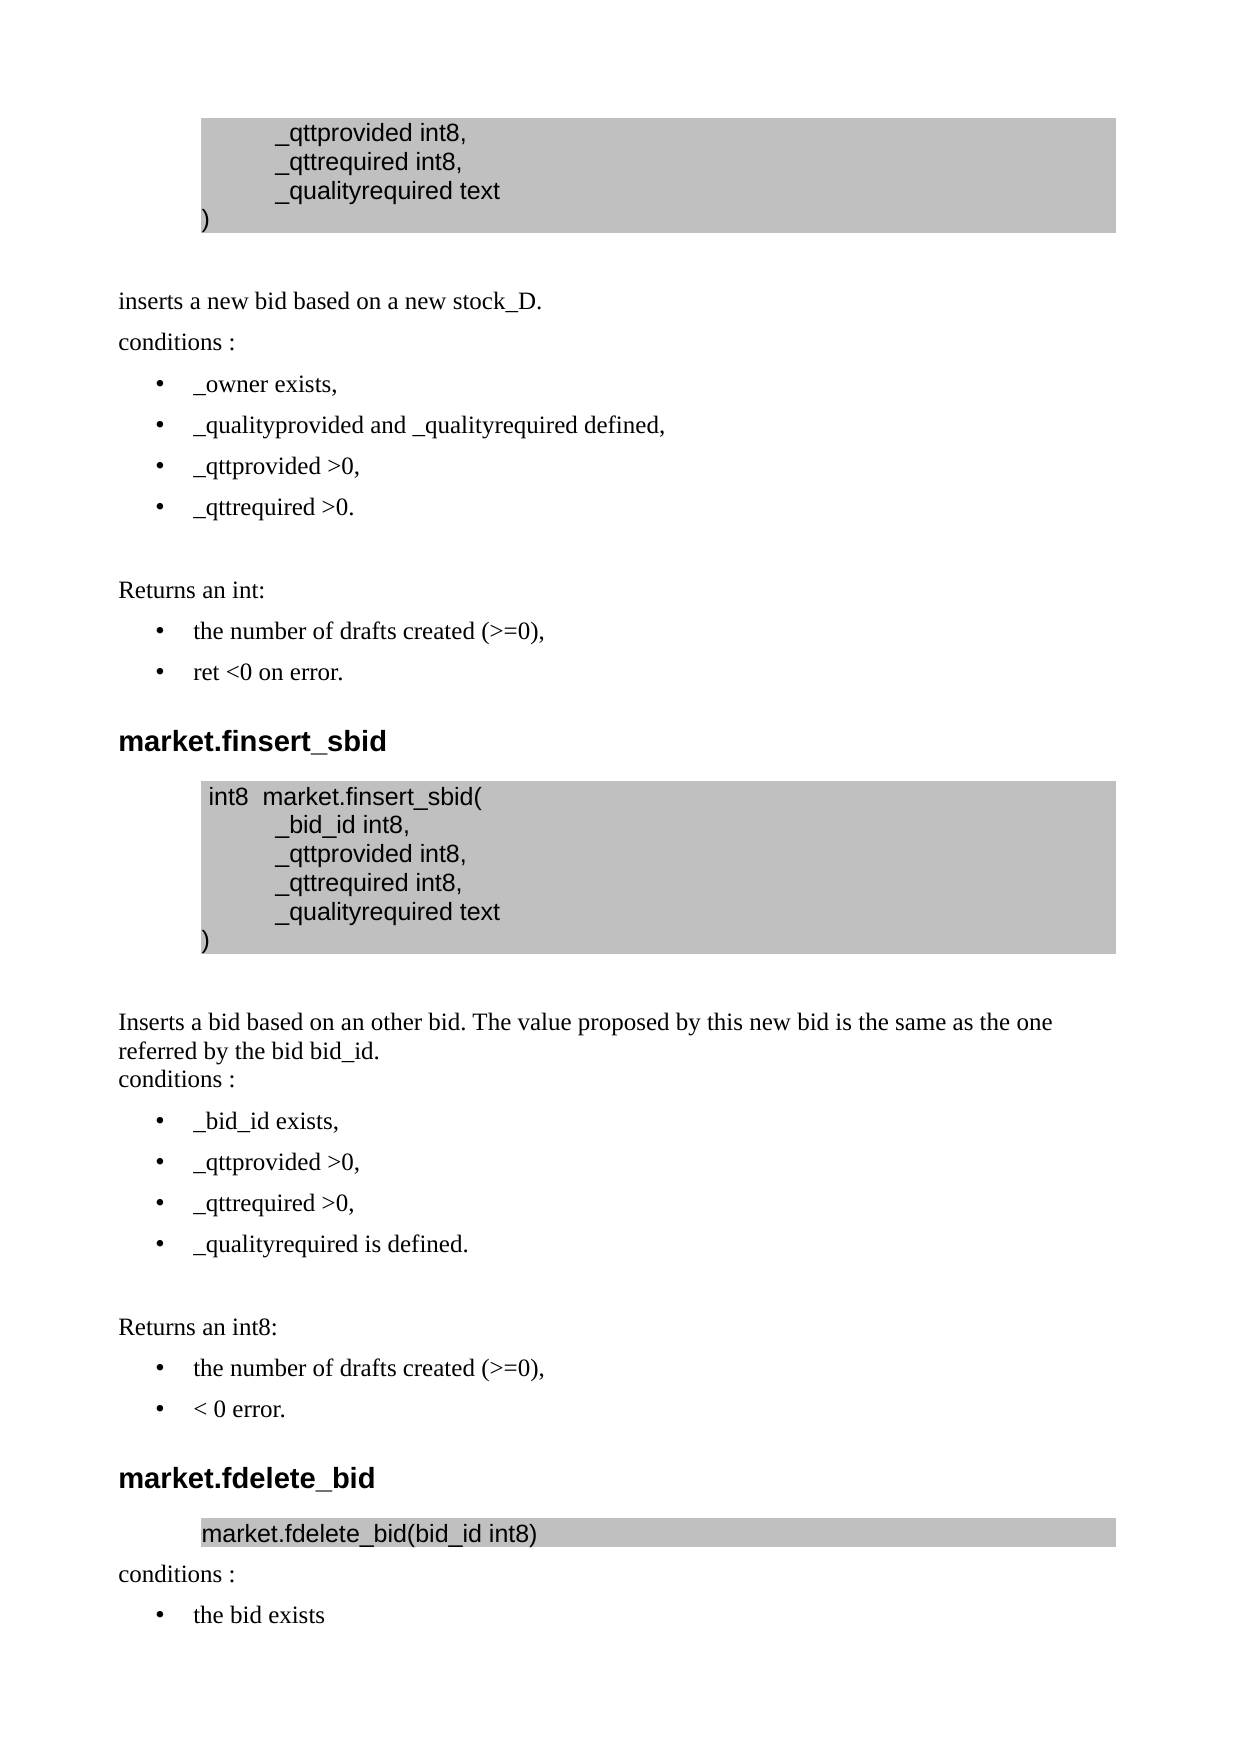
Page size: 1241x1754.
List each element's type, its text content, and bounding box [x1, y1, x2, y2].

subtitle market.fdelete_bid [118, 1461, 1122, 1494]
list the bid exists [156, 1600, 1122, 1629]
subtitle market.finsert_sbid [118, 724, 1122, 757]
list _qttprovided >0, [156, 451, 1122, 480]
text Returns an int: [118, 575, 1122, 604]
list the number of drafts created (>=0), [156, 1353, 1122, 1382]
text inserts a new bid based on a new stock_D. [118, 286, 1122, 315]
text _qttprovided int8, _qttrequired int8, _qualityrequired text ) [201, 118, 1116, 233]
list _qttrequired >0. [156, 492, 1122, 521]
text conditions : [118, 327, 1122, 356]
list _qttrequired >0, [156, 1188, 1122, 1217]
list _qttprovided >0, [156, 1147, 1122, 1176]
list _qualityprovided and _qualityrequired defined, [156, 410, 1122, 439]
text conditions : [118, 1064, 1122, 1093]
list _bid_id exists, [156, 1106, 1122, 1134]
text market.fdelete_bid(bid_id int8) [201, 1518, 1116, 1547]
list ret <0 on error. [156, 657, 1122, 686]
text Inserts a bid based on an other bid. The value proposed by this new bid is the same as the one referred by the bid bid_id. [118, 1007, 1122, 1064]
text Returns an int8: [118, 1312, 1122, 1341]
text conditions : [118, 1559, 1122, 1588]
list < 0 error. [156, 1394, 1122, 1423]
list the number of drafts created (>=0), [156, 616, 1122, 645]
text int8 market.finsert_sbid( _bid_id int8, _qttprovided int8, _qttrequired int8, _qualityrequired text ) [201, 781, 1116, 954]
list _qualityrequired is defined. [156, 1229, 1122, 1258]
list _owner exists, [156, 369, 1122, 397]
